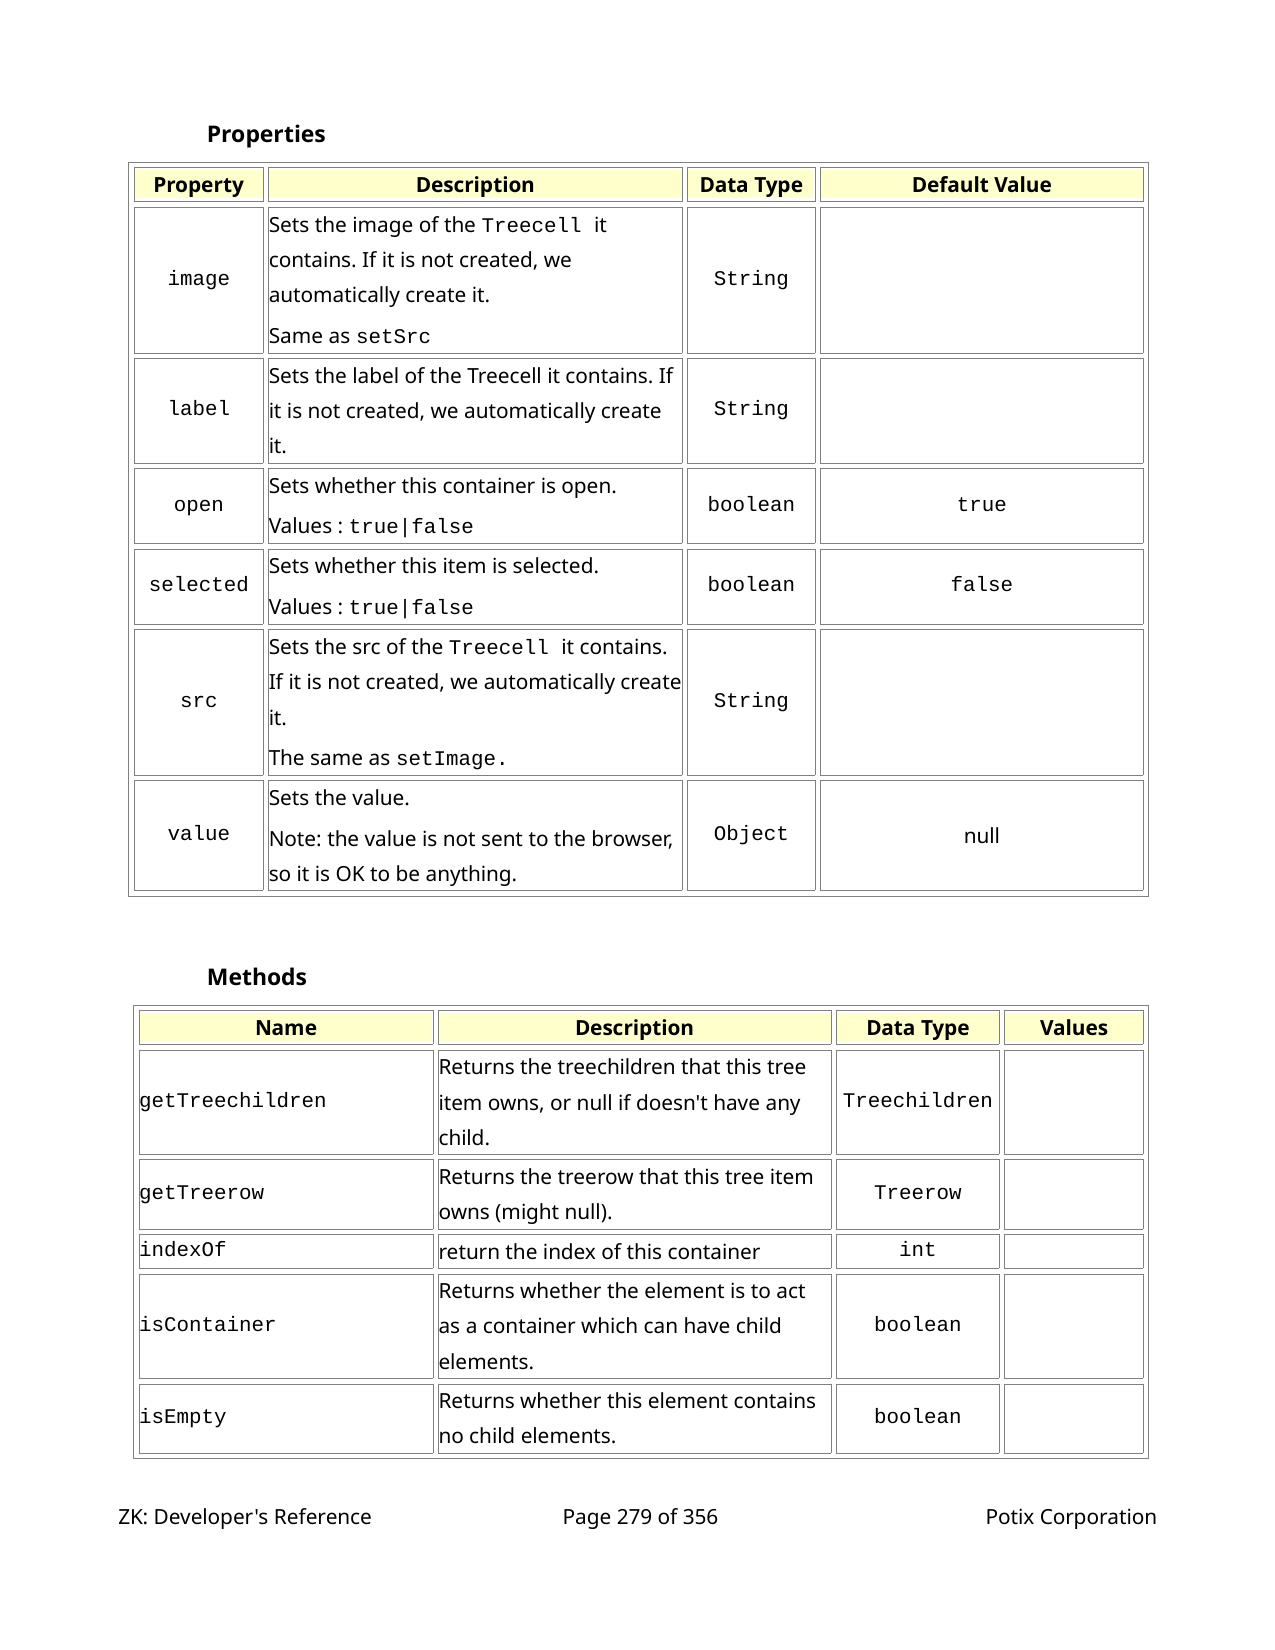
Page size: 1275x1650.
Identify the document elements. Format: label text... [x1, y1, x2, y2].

table_cell Treechildren [834, 1044, 1002, 1154]
table_cell Returns whether the element is to act as a container which can have child elements. [435, 1268, 833, 1378]
table_header Values [1002, 1006, 1146, 1044]
table_cell boolean [685, 543, 817, 623]
table_cell String [685, 353, 817, 462]
table_cell [818, 624, 1146, 775]
table_cell Sets whether this item is selected. Values : true|false [266, 543, 685, 623]
table_cell false [818, 543, 1146, 623]
table_cell indexOf [136, 1229, 435, 1268]
table_cell Object [685, 775, 817, 890]
table_cell [1002, 1378, 1146, 1453]
table_cell image [131, 201, 266, 353]
table_header Data Type [834, 1006, 1002, 1044]
table_cell int [834, 1229, 1002, 1268]
table_cell String [685, 201, 817, 353]
table_cell Returns the treechildren that this tree item owns, or null if doesn't have any child. [435, 1044, 833, 1154]
table_cell [821, 359, 1143, 462]
table_cell [1005, 1275, 1143, 1378]
subtitle Methods [207, 961, 1157, 992]
table_cell value [131, 775, 266, 890]
table_cell [1002, 1268, 1146, 1378]
table_cell label [131, 353, 266, 462]
table_cell Treerow [834, 1154, 1002, 1229]
table_cell String [685, 624, 817, 775]
subtitle Properties [207, 118, 1157, 149]
table_cell getTreechildren [136, 1044, 435, 1154]
table_cell null [818, 775, 1146, 890]
table_cell Sets whether this container is open. Values : true|false [266, 463, 685, 543]
table_cell [1002, 1044, 1146, 1154]
table_header Name [136, 1006, 435, 1044]
table_cell return the index of this container [435, 1229, 833, 1268]
table_cell [1005, 1235, 1143, 1268]
table_cell [1002, 1229, 1146, 1268]
table_cell Sets the image of the Treecell it contains. If it is not created, we automatically create it. Same as setSrc [266, 201, 685, 353]
table_cell [1005, 1385, 1143, 1453]
table_header Property [131, 163, 266, 201]
table_cell getTreerow [136, 1154, 435, 1229]
table_cell Returns the treerow that this tree item owns (might null). [435, 1154, 833, 1229]
table_cell [818, 353, 1146, 462]
table_cell [1005, 1051, 1143, 1154]
table_cell open [131, 463, 266, 543]
table_cell selected [131, 543, 266, 623]
table_cell Sets the value. Note: the value is not sent to the browser, so it is OK to be anything. [266, 775, 685, 890]
table_cell Sets the src of the Treecell it contains. If it is not created, we automatically create it. The same as setImage. [266, 624, 685, 775]
table_cell [818, 201, 1146, 353]
table_cell [821, 208, 1143, 353]
table_cell boolean [834, 1268, 1002, 1378]
table_cell Returns whether this element contains no child elements. [435, 1378, 833, 1453]
table_cell Sets the label of the Treecell it contains. If it is not created, we automatically create it. [266, 353, 685, 462]
table_header Data Type [685, 163, 817, 201]
table_header Description [266, 163, 685, 201]
table_cell boolean [834, 1378, 1002, 1453]
table_cell [821, 630, 1143, 775]
table_cell isEmpty [136, 1378, 435, 1453]
table_cell true [818, 463, 1146, 543]
table_cell [1005, 1160, 1143, 1229]
table_cell src [131, 624, 266, 775]
table_cell isContainer [136, 1268, 435, 1378]
table_cell [1002, 1154, 1146, 1229]
table_cell boolean [685, 463, 817, 543]
table_header Default Value [818, 163, 1146, 201]
table_header Description [435, 1006, 833, 1044]
